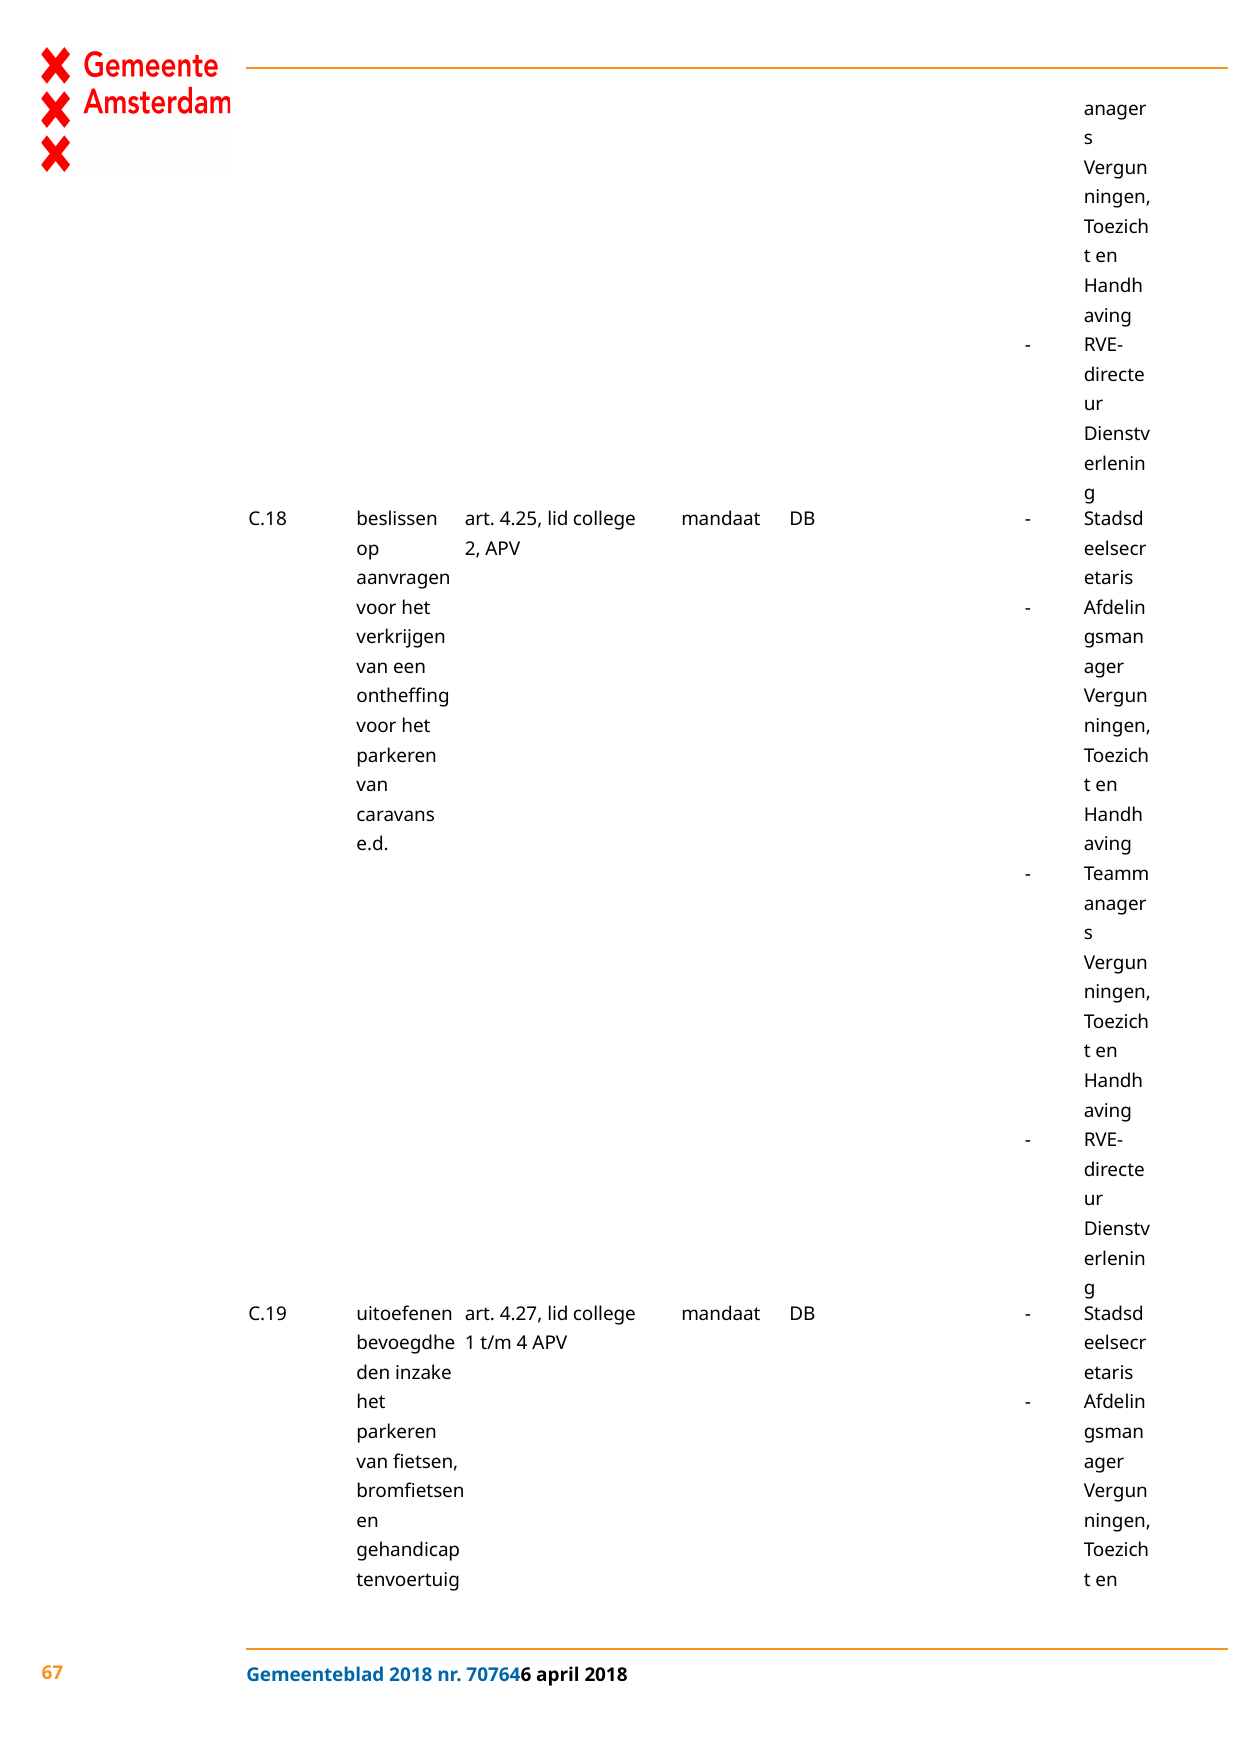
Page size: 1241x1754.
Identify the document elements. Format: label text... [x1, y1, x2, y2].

table_cell art. 4.27, lid 1 t/m 4 APV [465, 1300, 573, 1592]
table_cell [898, 95, 1024, 505]
table_cell C.18 [248, 505, 356, 1300]
table_cell [681, 95, 789, 505]
table_cell [898, 505, 1024, 1300]
table_cell [465, 95, 573, 505]
table_cell Stadsdeelsecretaris Afdelingsmanager Vergunningen, Toezicht en [1025, 1300, 1152, 1592]
table_cell DB [789, 1300, 897, 1592]
table_cell beslissen op aanvragen voor het verkrijgen van een ontheffing voor het parkeren van caravans e.d. [356, 505, 464, 1300]
table_cell [898, 1300, 1024, 1592]
table_cell mandaat [681, 505, 789, 1300]
picture [41, 47, 231, 172]
table_cell DB [789, 505, 897, 1300]
table_cell [789, 95, 897, 505]
table_cell mandaat [681, 1300, 789, 1592]
table_cell Stadsdeelsecretaris Afdelingsmanager Vergunningen, Toezicht en Handhaving Teammanagers Vergunningen, Toezicht en Handhaving RVE-directeur Dienstverlening [1025, 505, 1152, 1300]
table_cell [248, 95, 356, 505]
table_cell C.19 [248, 1300, 356, 1592]
table_cell [573, 95, 681, 505]
table_cell art. 4.25, lid 2, APV [465, 505, 573, 1300]
table_cell [356, 95, 464, 505]
table_cell college [573, 505, 681, 1300]
table_cell uitoefenen bevoegdheden inzake het parkeren van fietsen, bromfietsen en gehandicaptenvoertuig [356, 1300, 464, 1592]
table_cell anagers Vergunningen, Toezicht en Handhaving RVE-directeur Dienstverlening [1025, 95, 1152, 505]
table_cell college [573, 1300, 681, 1592]
